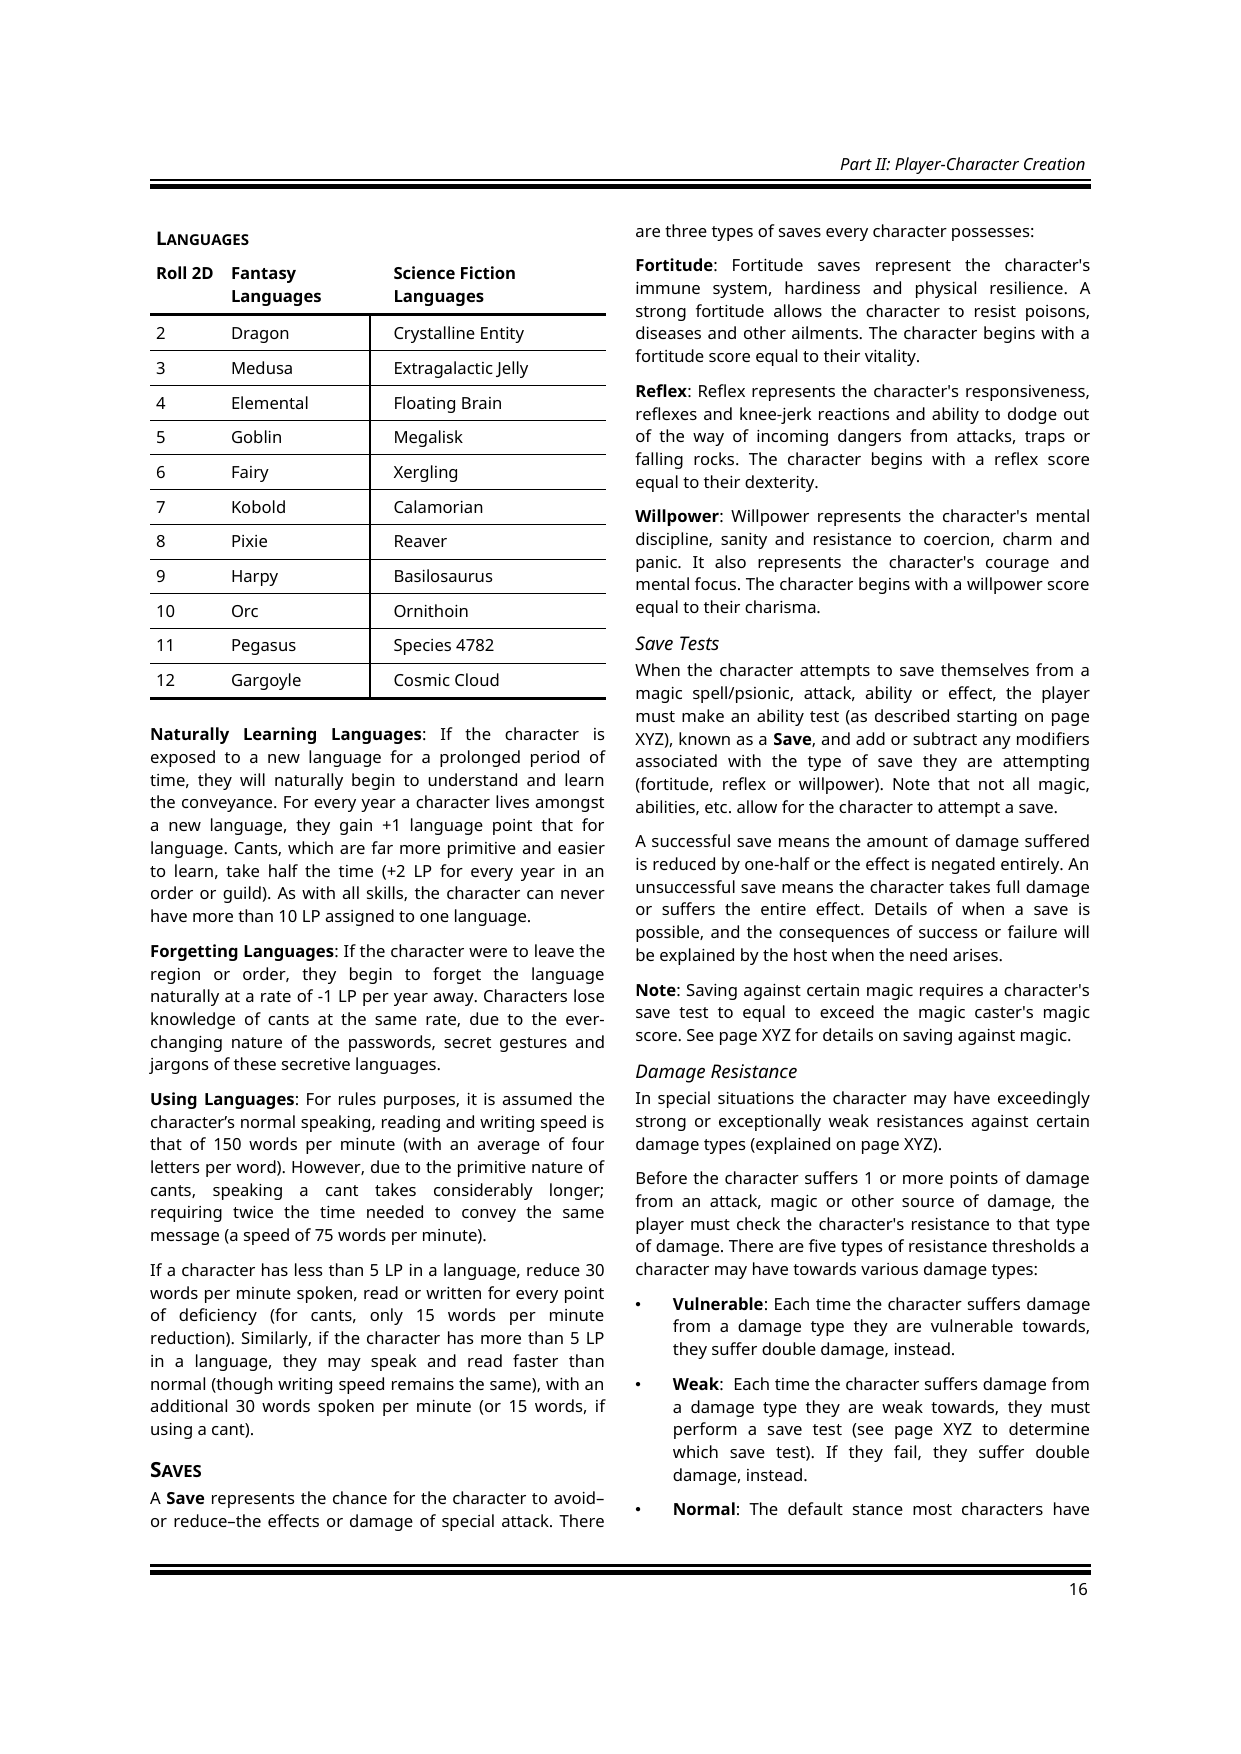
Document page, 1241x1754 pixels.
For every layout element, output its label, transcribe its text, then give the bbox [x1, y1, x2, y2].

table_cell Goblin [225, 421, 369, 454]
table_cell Science Fiction Languages [388, 256, 606, 313]
list Normal: The default stance most characters have [635, 1498, 1091, 1521]
table_cell 8 [150, 525, 225, 558]
table_cell Gargoyle [225, 664, 369, 697]
text When the character attempts to save themselves from a magic spell/psionic, attack, ability or effect, the player must make an ability test (as described starting on page XYZ), known as a Save, and add or subtract any modifiers associated with the type of save they are attempting (fortitude, reflex or willpower). Note that not all magic, abilities, etc. allow for the character to attempt a save. [635, 659, 1091, 818]
table_cell 9 [150, 560, 225, 593]
text Save Tests [635, 630, 1091, 656]
text Reflex: Reflex represents the character's responsiveness, reflexes and knee-jerk reactions and ability to dodge out of the way of incoming dangers from attacks, traps or falling rocks. The character begins with a reflex score equal to their dexterity. [635, 379, 1091, 493]
table_cell [371, 421, 387, 454]
table_cell Calamorian [388, 490, 606, 524]
list Weak: Each time the character suffers damage from a damage type they are weak towards, they must perform a save test (see page XYZ to determine which save test). If they fail, they suffer double damage, instead. [635, 1372, 1091, 1486]
table_cell Species 4782 [388, 629, 606, 662]
table_cell Xergling [388, 455, 606, 489]
text are three types of saves every character possesses: [635, 219, 1091, 242]
list Vulnerable: Each time the character suffers damage from a damage type they are vulnerable towards, they suffer double damage, instead. [635, 1292, 1091, 1361]
table_cell Roll 2D [150, 256, 225, 313]
table_cell Orc [225, 594, 369, 628]
table_cell Ornithoin [388, 594, 606, 628]
table_cell 6 [150, 455, 225, 489]
table_cell Extragalactic Jelly [388, 351, 606, 385]
table_cell [371, 455, 387, 489]
text Before the character suffers 1 or more points of damage from an attack, magic or other source of damage, the player must check the character's resistance to that type of damage. There are five types of resistance thresholds a character may have towards various damage types: [635, 1167, 1091, 1280]
table_cell Elemental [225, 386, 369, 420]
table_cell Kobold [225, 490, 369, 524]
table_cell 12 [150, 664, 225, 697]
table_cell Pegasus [225, 629, 369, 662]
table_cell [371, 386, 387, 420]
table_cell 5 [150, 421, 225, 454]
table_cell [371, 490, 387, 524]
table_cell Pixie [225, 525, 369, 558]
text Using Languages: For rules purposes, it is assumed the character’s normal speaking, reading and writing speed is that of 150 words per minute (with an average of four letters per word). However, due to the primitive nature of cants, speaking a cant takes considerably longer; requiring twice the time needed to convey the same message (a speed of 75 words per minute). [150, 1088, 605, 1247]
table_cell Dragon [225, 316, 369, 350]
table_cell [371, 629, 387, 662]
text A successful save means the amount of damage suffered is reduced by one-half or the effect is negated entirely. An unsuccessful save means the character takes full damage or suffers the entire effect. Details of when a save is possible, and the consequences of success or failure will be explained by the host when the need arises. [635, 830, 1091, 966]
table_cell [371, 560, 387, 593]
text A Save represents the chance for the character to avoid–or reduce–the effects or damage of special attack. There [150, 1487, 605, 1532]
text Willpower: Willpower represents the character's mental discipline, sanity and resistance to coercion, charm and panic. It also represents the character's courage and mental focus. The character begins with a willpower score equal to their charisma. [635, 505, 1091, 618]
table_cell [371, 316, 387, 350]
text Forgetting Languages: If the character were to leave the region or order, they begin to forget the language naturally at a rate of -1 LP per year away. Characters lose knowledge of cants at the same rate, due to the ever-changing nature of the passwords, secret gestures and jargons of these secretive languages. [150, 939, 605, 1076]
table_cell [370, 256, 387, 313]
table_cell [371, 594, 387, 628]
text Note: Saving against certain magic requires a character's save test to equal to exceed the magic caster's magic score. See page XYZ for details on saving against magic. [635, 978, 1091, 1046]
table_cell Basilosaurus [388, 560, 606, 593]
text If a character has less than 5 LP in a language, reduce 30 words per minute spoken, read or written for every point of deficiency (for cants, only 15 words per minute reduction). Similarly, if the character has more than 5 LP in a language, they may speak and read faster than normal (though writing speed remains the same), with an additional 30 words spoken per minute (or 15 words, if using a cant). [150, 1258, 605, 1440]
table_cell [371, 664, 387, 697]
table_cell 3 [150, 351, 225, 385]
text Naturally Learning Languages: If the character is exposed to a new language for a prolonged period of time, they will naturally begin to understand and learn the conveyance. For every year a character lives amongst a new language, they gain +1 language point that for language. Cants, which are far more primitive and easier to learn, take half the time (+2 LP for every year in an order or guild). As with all skills, the character can never have more than 10 LP assigned to one language. [150, 700, 605, 927]
table_cell Fantasy Languages [225, 256, 370, 313]
table_cell 10 [150, 594, 225, 628]
table_cell [371, 351, 387, 385]
table_cell Floating Brain [388, 386, 606, 420]
table_header Languages [150, 219, 606, 256]
table_cell 2 [150, 316, 225, 350]
text Damage Resistance [635, 1058, 1091, 1084]
table_cell Crystalline Entity [388, 316, 606, 350]
table_cell Harpy [225, 560, 369, 593]
table_cell [371, 525, 387, 558]
table_cell 11 [150, 629, 225, 662]
table_cell 7 [150, 490, 225, 524]
table_cell Reaver [388, 525, 606, 558]
table_cell Fairy [225, 455, 369, 489]
table_cell Megalisk [388, 421, 606, 454]
table_cell 4 [150, 386, 225, 420]
table_cell Medusa [225, 351, 369, 385]
subtitle Saves [150, 1455, 605, 1484]
text In special situations the character may have exceedingly strong or exceptionally weak resistances against certain damage types (explained on page XYZ). [635, 1087, 1091, 1155]
table_cell Cosmic Cloud [388, 664, 606, 697]
text Fortitude: Fortitude saves represent the character's immune system, hardiness and physical resilience. A strong fortitude allows the character to resist poisons, diseases and other ailments. The character begins with a fortitude score equal to their vitality. [635, 254, 1091, 367]
